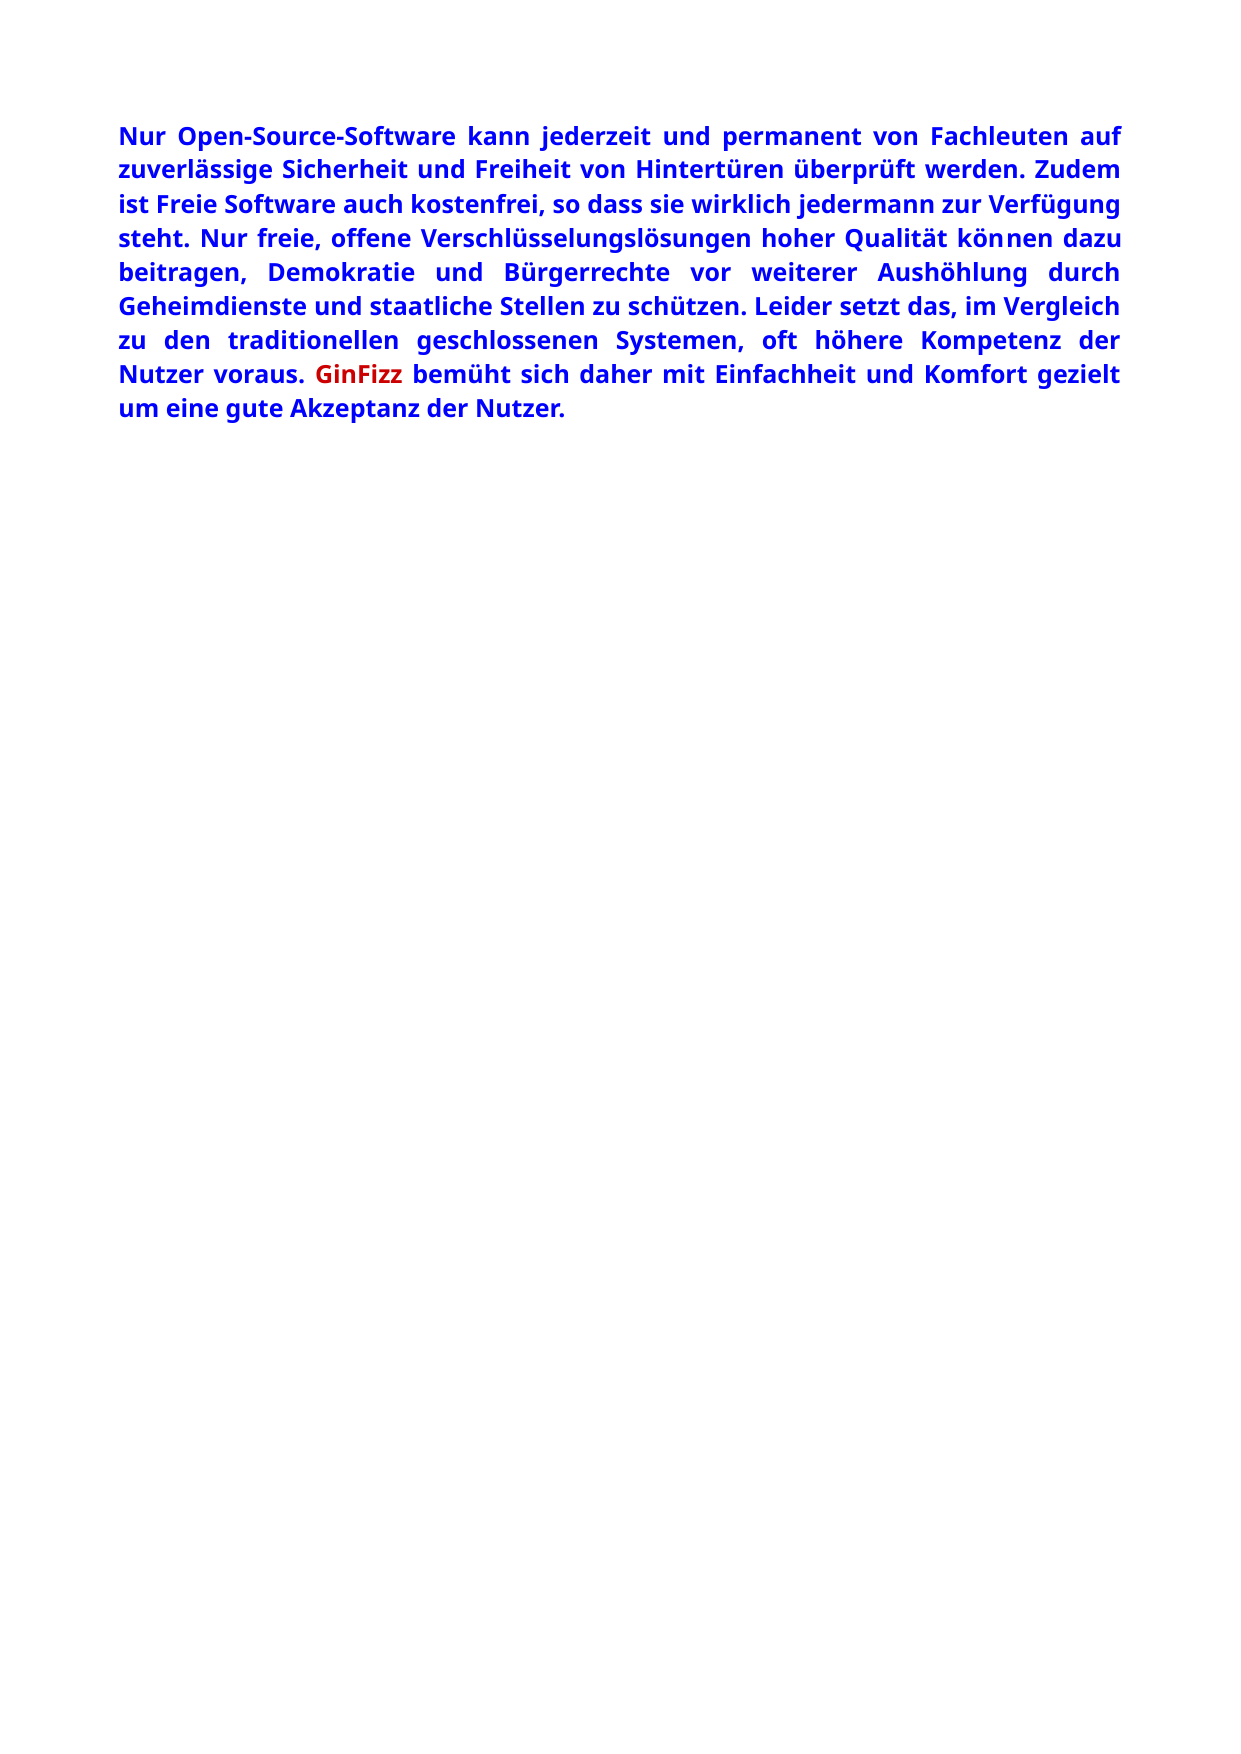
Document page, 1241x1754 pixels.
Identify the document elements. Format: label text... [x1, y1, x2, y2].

text Nur Open-Source-Software kann jederzeit und permanent von Fachleuten auf zuverläs­sige Sicherheit und Freiheit von Hintertüren überprüft werden. Zudem ist Freie Software auch kostenfrei, so dass sie wirklich jedermann zur Verfügung steht. Nur freie, offene Verschlüsselungslösungen hoher Qualität kön­nen dazu beitragen, Demokratie und Bürgerrechte vor weiterer Aushöhlung durch Geheim­dienste und staatliche Stellen zu schützen. Leider setzt das, im Vergleich zu den traditionellen geschlossenen Systemen, oft höhere Kompetenz der Nutzer voraus. GinFizz bemüht sich daher mit Einfachheit und Komfort gezielt um eine gute Akzeptanz der Nutzer. [118, 118, 1122, 425]
